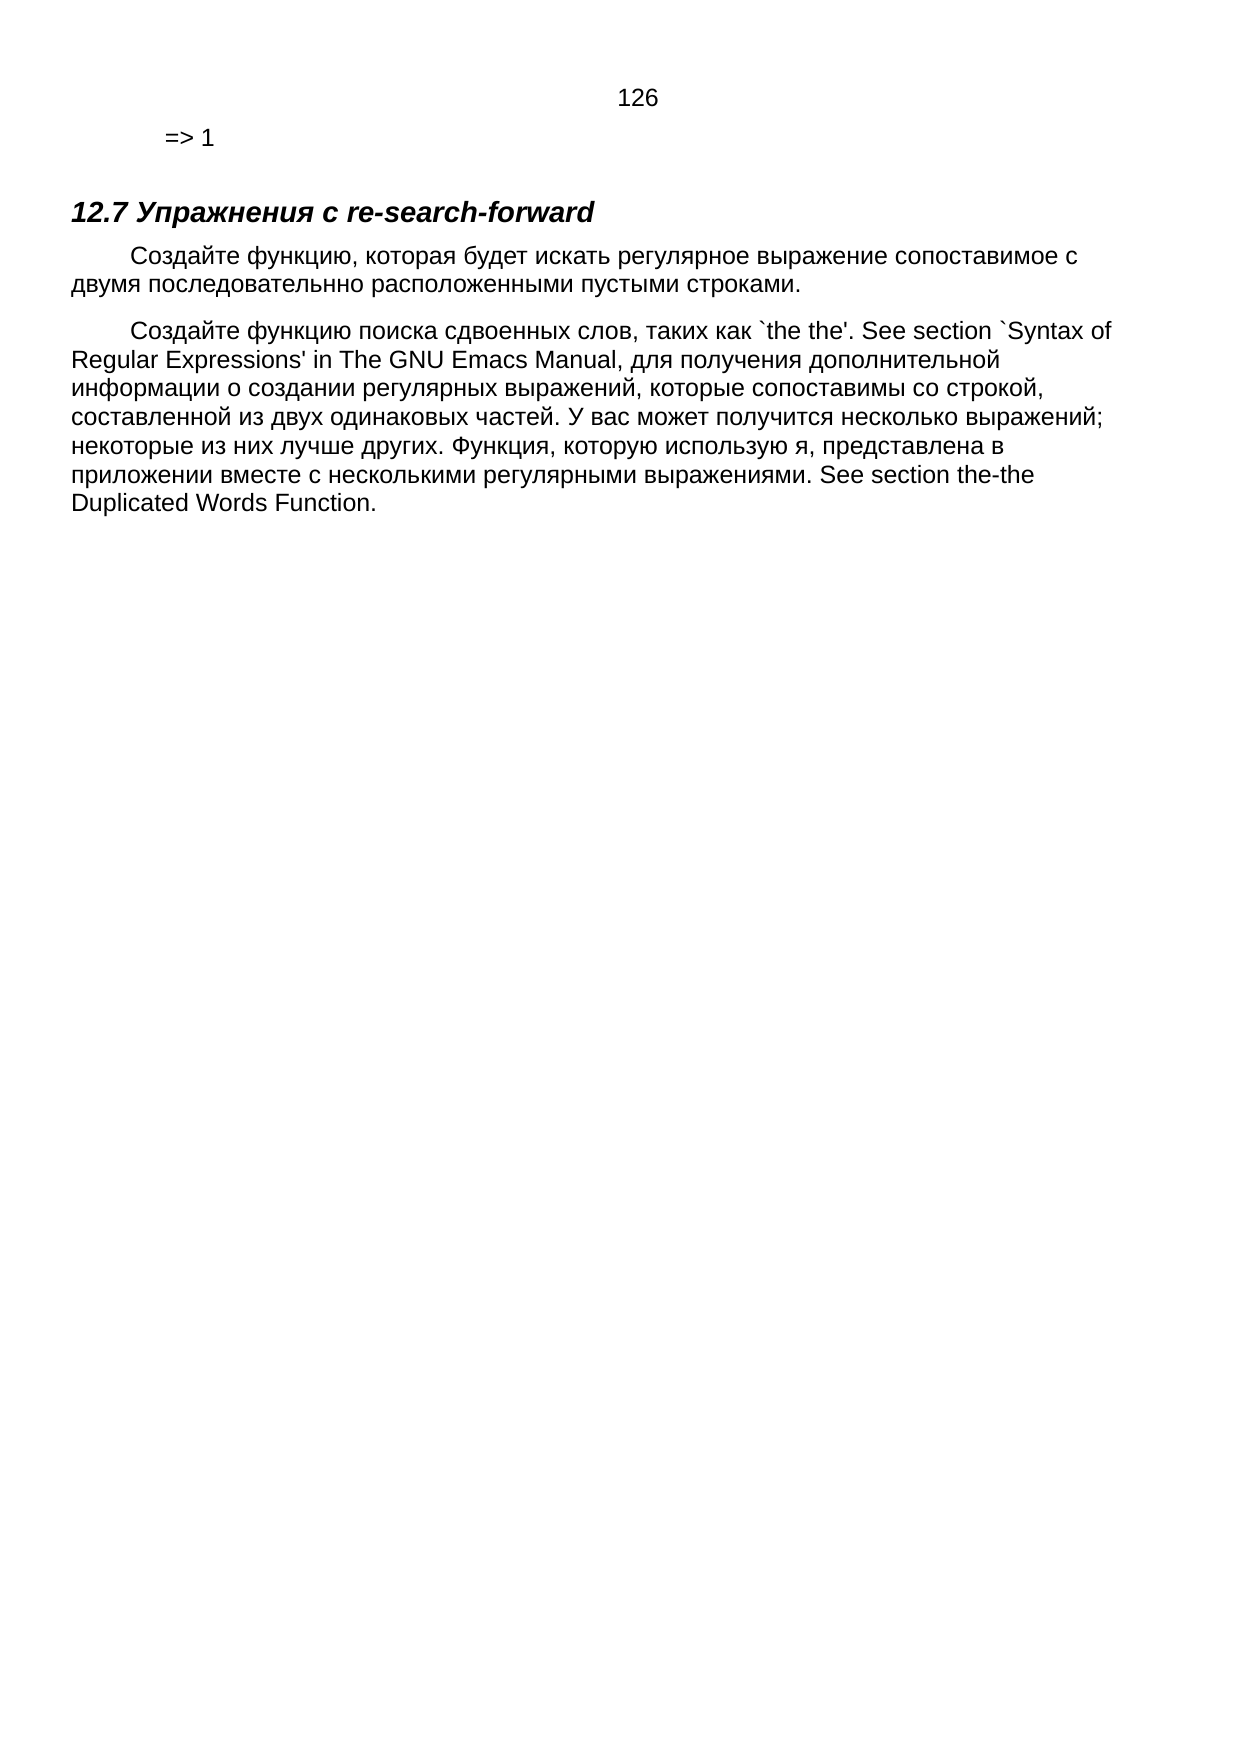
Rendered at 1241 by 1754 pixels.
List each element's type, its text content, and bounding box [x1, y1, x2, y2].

text => 1 [71, 123, 1146, 152]
text Создайте функцию, которая будет искать регулярное выражение сопоставимое с двумя последовательнно расположенными пустыми строками. [71, 241, 1146, 298]
text Создайте функцию поиска сдвоенных слов, таких как `the the'. See section `Syntax of Regular Expressions' in The GNU Emacs Manual, для получения дополнительной информации о создании регулярных выражений, которые сопоставимы со строкой, составленной из двух одинаковых частей. У вас может получится несколько выражений; некоторые из них лучше других. Функция, которую использую я, представлена в приложении вместе с несколькими регулярными выражениями. See section the-the Duplicated Words Function. [71, 316, 1146, 517]
subtitle 12.7 Упражнения с re-search-forward [71, 195, 1146, 228]
